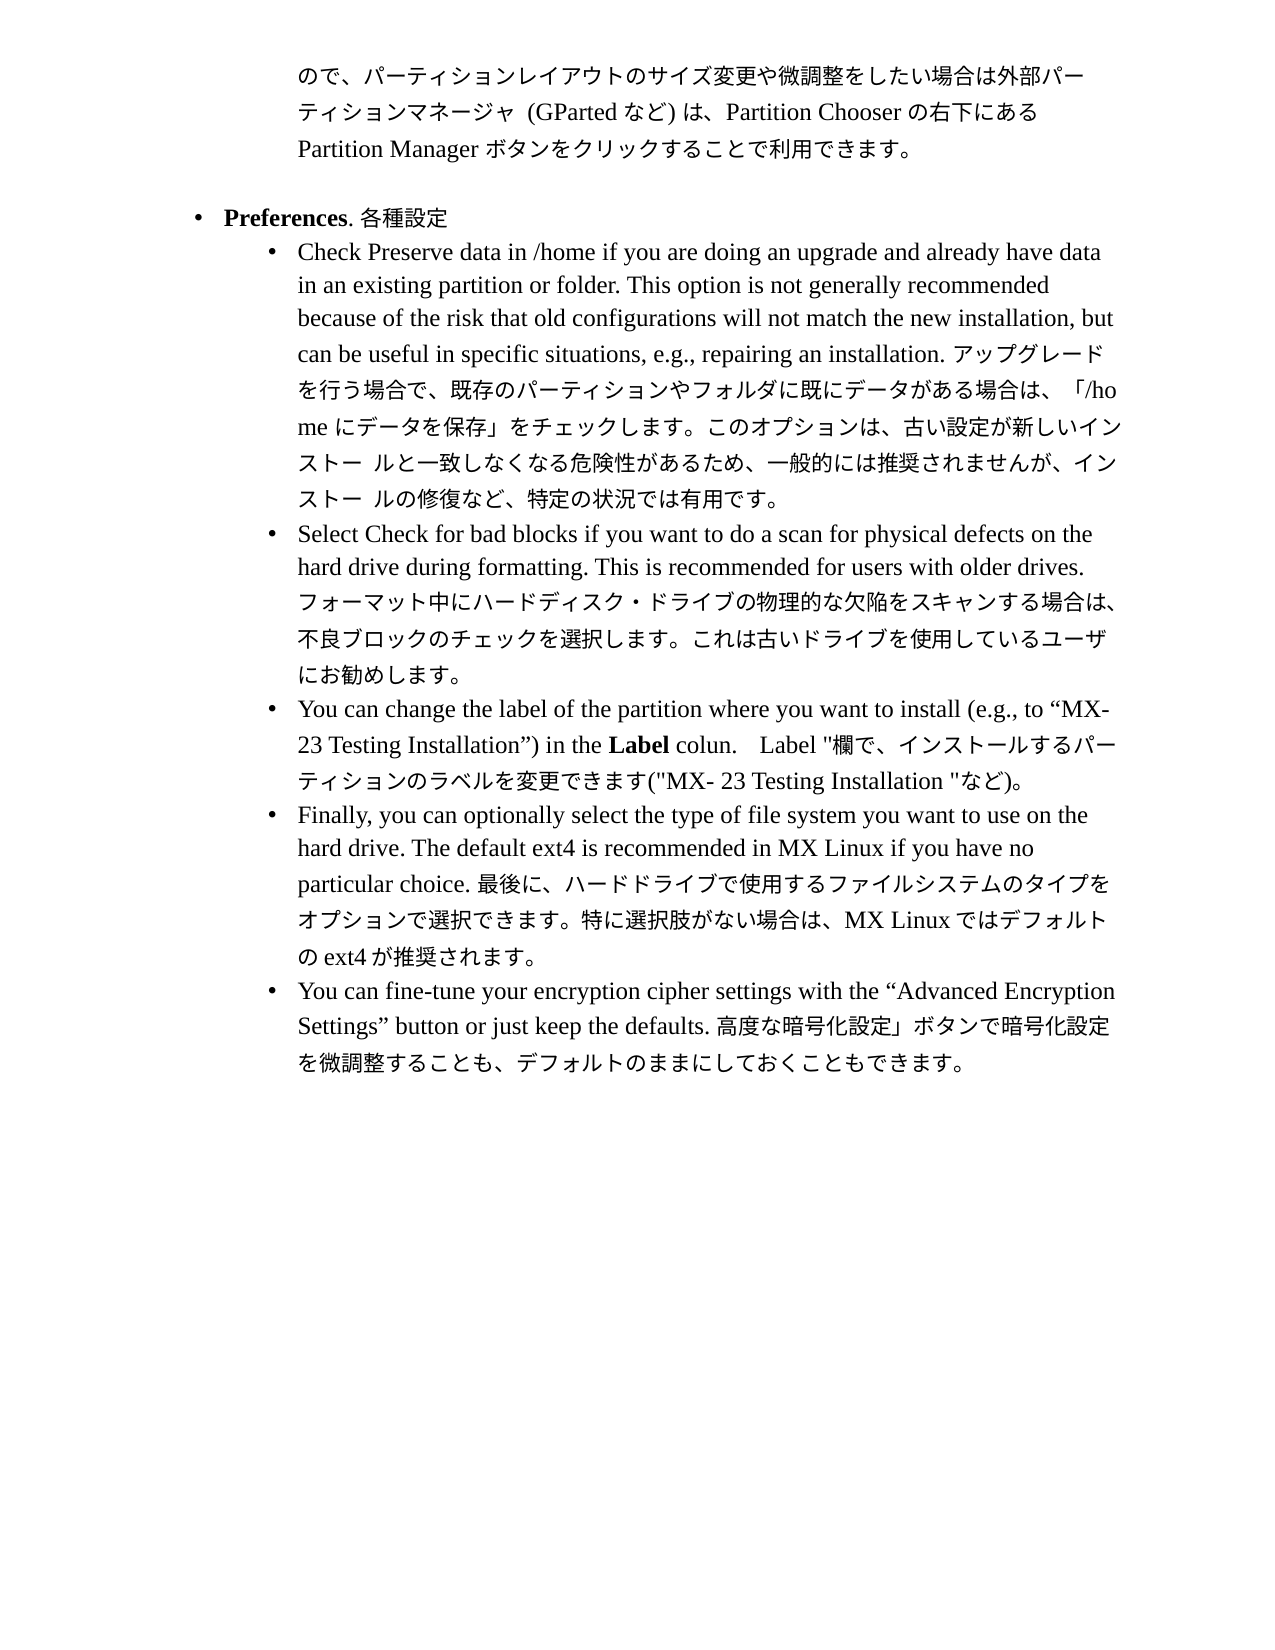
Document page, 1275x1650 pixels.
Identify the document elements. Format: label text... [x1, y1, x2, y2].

list Select Check for bad blocks if you want to do a scan for physical defects on the hard drive during formatting. This is recommended for users with older drives.フォーマット中にハードディスク・ドライブの物理的な欠陥をスキャンする場合は、不良ブロックのチェックを選択します。これは古いドライブを使用しているユーザにお勧めします。 [268, 519, 1125, 689]
list Finally, you can optionally select the type of file system you want to use on the hard drive. The default ext4 is recommended in MX Linux if you have no particular choice. 最後に、ハードドライブで使用するファイルシステムのタイプをオプションで選択できます。特に選択肢がない場合は、MX Linuxではデフォルトのext4が推奨されます。 [268, 800, 1125, 971]
list Check Preserve data in /home if you are doing an upgrade and already have data in an existing partition or folder. This option is not generally recommended because of the risk that old configurations will not match the new installation, but can be useful in specific situations, e.g., repairing an installation. アップグレードを行う場合で、既存のパーティションやフォルダに既にデータがある場合は、「/home にデータを保存」をチェックします。このオプションは、古い設定が新しいインストー ルと一致しなくなる危険性があるため、一般的には推奨されませんが、インストー ルの修復など、特定の状況では有用です。 [268, 237, 1125, 514]
list You can change the label of the partition where you want to install (e.g., to “MX-23 Testing Installation”) in the Label colun. Label "欄で、インストールするパーティションのラベルを変更できます("MX- 23 Testing Installation "など)。 [268, 694, 1125, 796]
list You can fine-tune your encryption cipher settings with the “Advanced Encryption Settings” button or just keep the defaults. 高度な暗号化設定」ボタンで暗号化設定を微調整することも、デフォルトのままにしておくこともできます。 [268, 976, 1125, 1077]
list ので、パーティションレイアウトのサイズ変更や微調整をしたい場合は外部パーティションマネージャ (GParted など) は、Partition Chooser の右下にある Partition Manager ボタンをクリックすることで利用できます。 [268, 59, 1125, 163]
list Preferences. 各種設定 [194, 201, 1125, 233]
